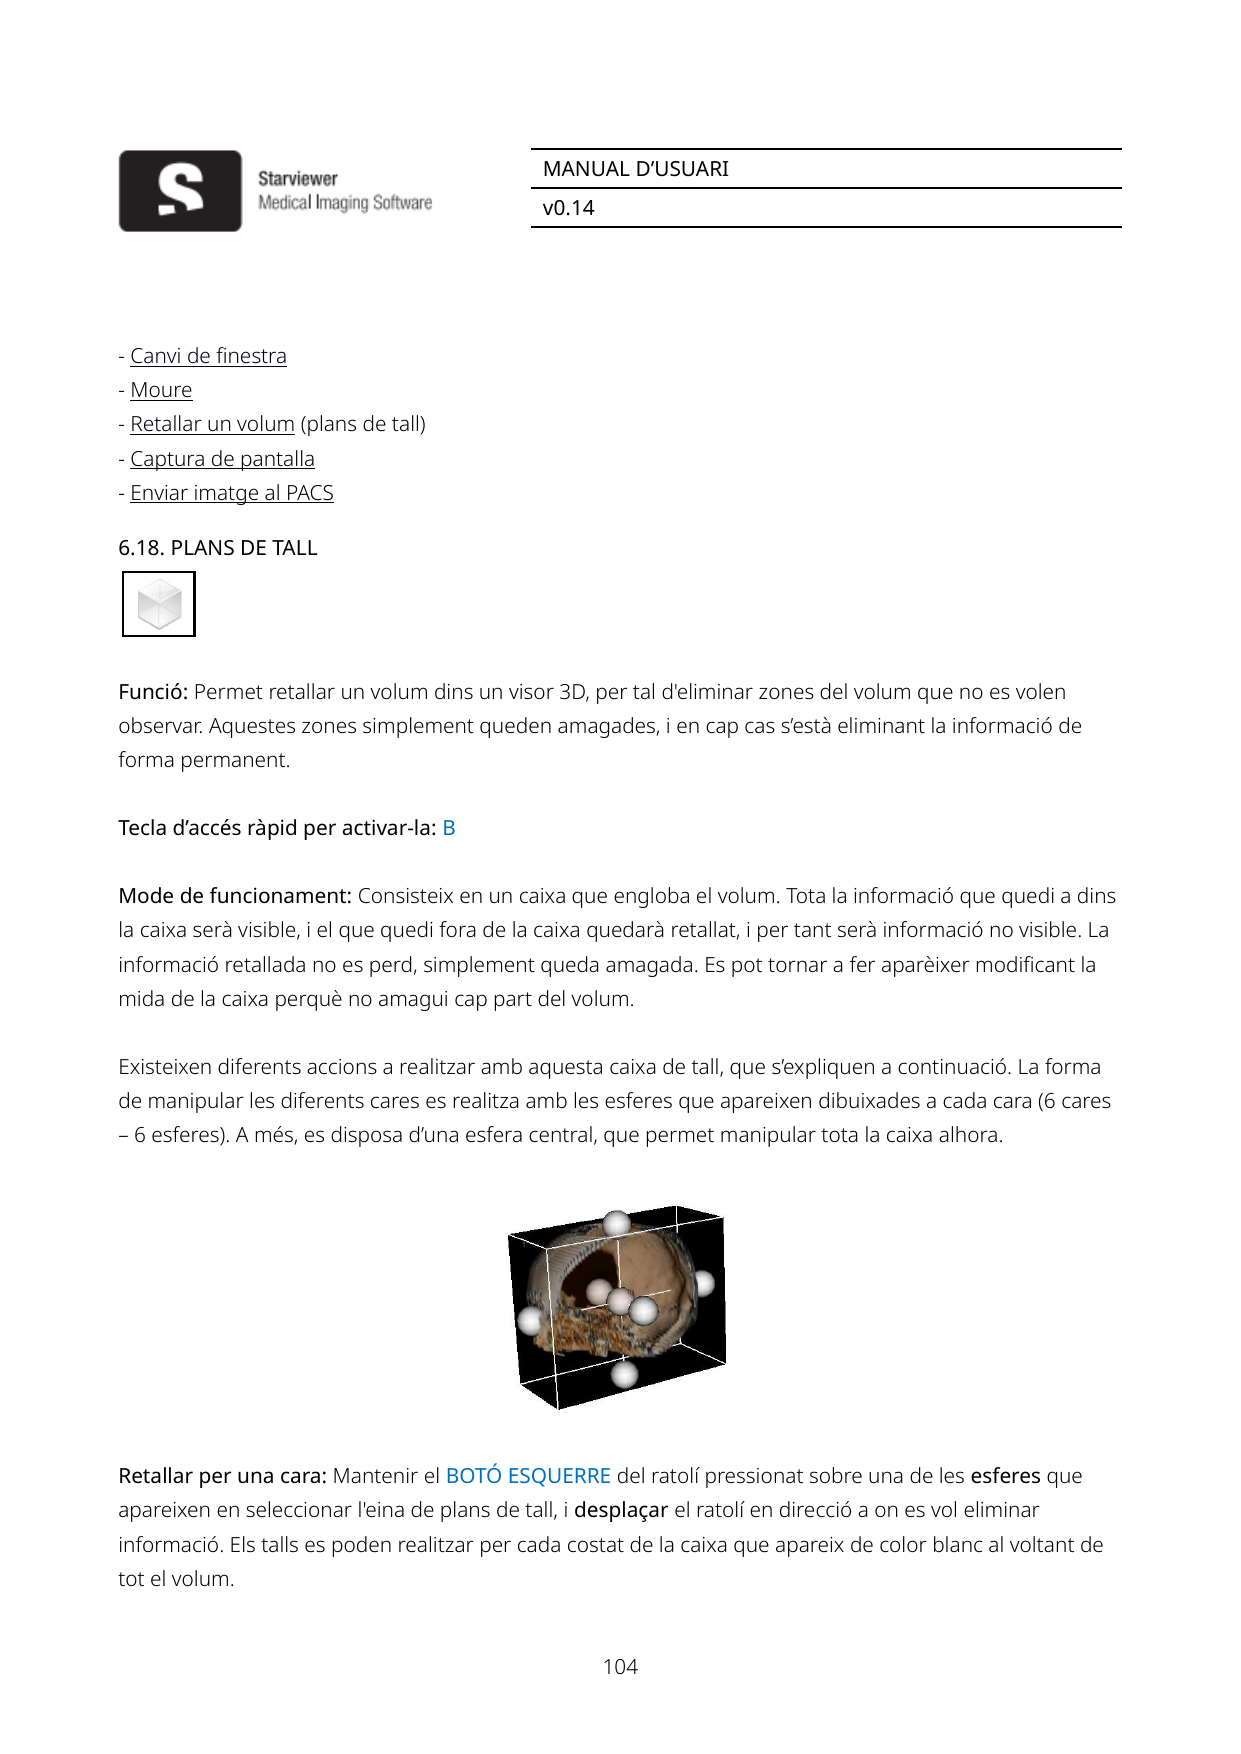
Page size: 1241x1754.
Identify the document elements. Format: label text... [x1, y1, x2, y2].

text Tecla d’accés ràpid per activar-la: B [118, 813, 1122, 842]
text Existeixen diferents accions a realitzar amb aquesta caixa de tall, que s’expliquen a continuació. La forma de manipular les diferents cares es realitza amb les esferes que apareixen dibuixades a cada cara (6 cares – 6 esferes). A més, es disposa d’una esfera central, que permet manipular tota la caixa alhora. [118, 1052, 1122, 1148]
text Retallar per una cara: Mantenir el botó esquerre del ratolí pressionat sobre una de les esferes que apareixen en seleccionar l'eina de plans de tall, i desplaçar el ratolí en direcció a on es vol eliminar informació. Els talls es poden realitzar per cada costat de la caixa que apareix de color blanc al voltant de tot el volum. [118, 1462, 1122, 1592]
text - Moure [118, 376, 1122, 404]
picture [490, 1188, 754, 1422]
text - Retallar un volum (plans de tall) [118, 409, 1122, 438]
text - Canvi de finestra [118, 341, 1122, 370]
text - Enviar imatge al PACS [118, 478, 1122, 506]
text Mode de funcionament: Consisteix en un caixa que engloba el volum. Tota la informació que quedi a dins la caixa serà visible, i el que quedi fora de la caixa quedarà retallat, i per tant serà informació no visible. La informació retallada no es perd, simplement queda amagada. Es pot tornar a fer aparèixer modificant la mida de la caixa perquè no amagui cap part del volum. [118, 882, 1122, 1012]
picture [126, 574, 192, 634]
text - Captura de pantalla [118, 444, 1122, 472]
text Funció: Permet retallar un volum dins un visor 3D, per tal d'eliminar zones del volum que no es volen observar. Aquestes zones simplement queden amagades, i en cap cas s’està eliminant la informació de forma permanent. [118, 677, 1122, 774]
subtitle Plans de tall [118, 533, 1122, 561]
